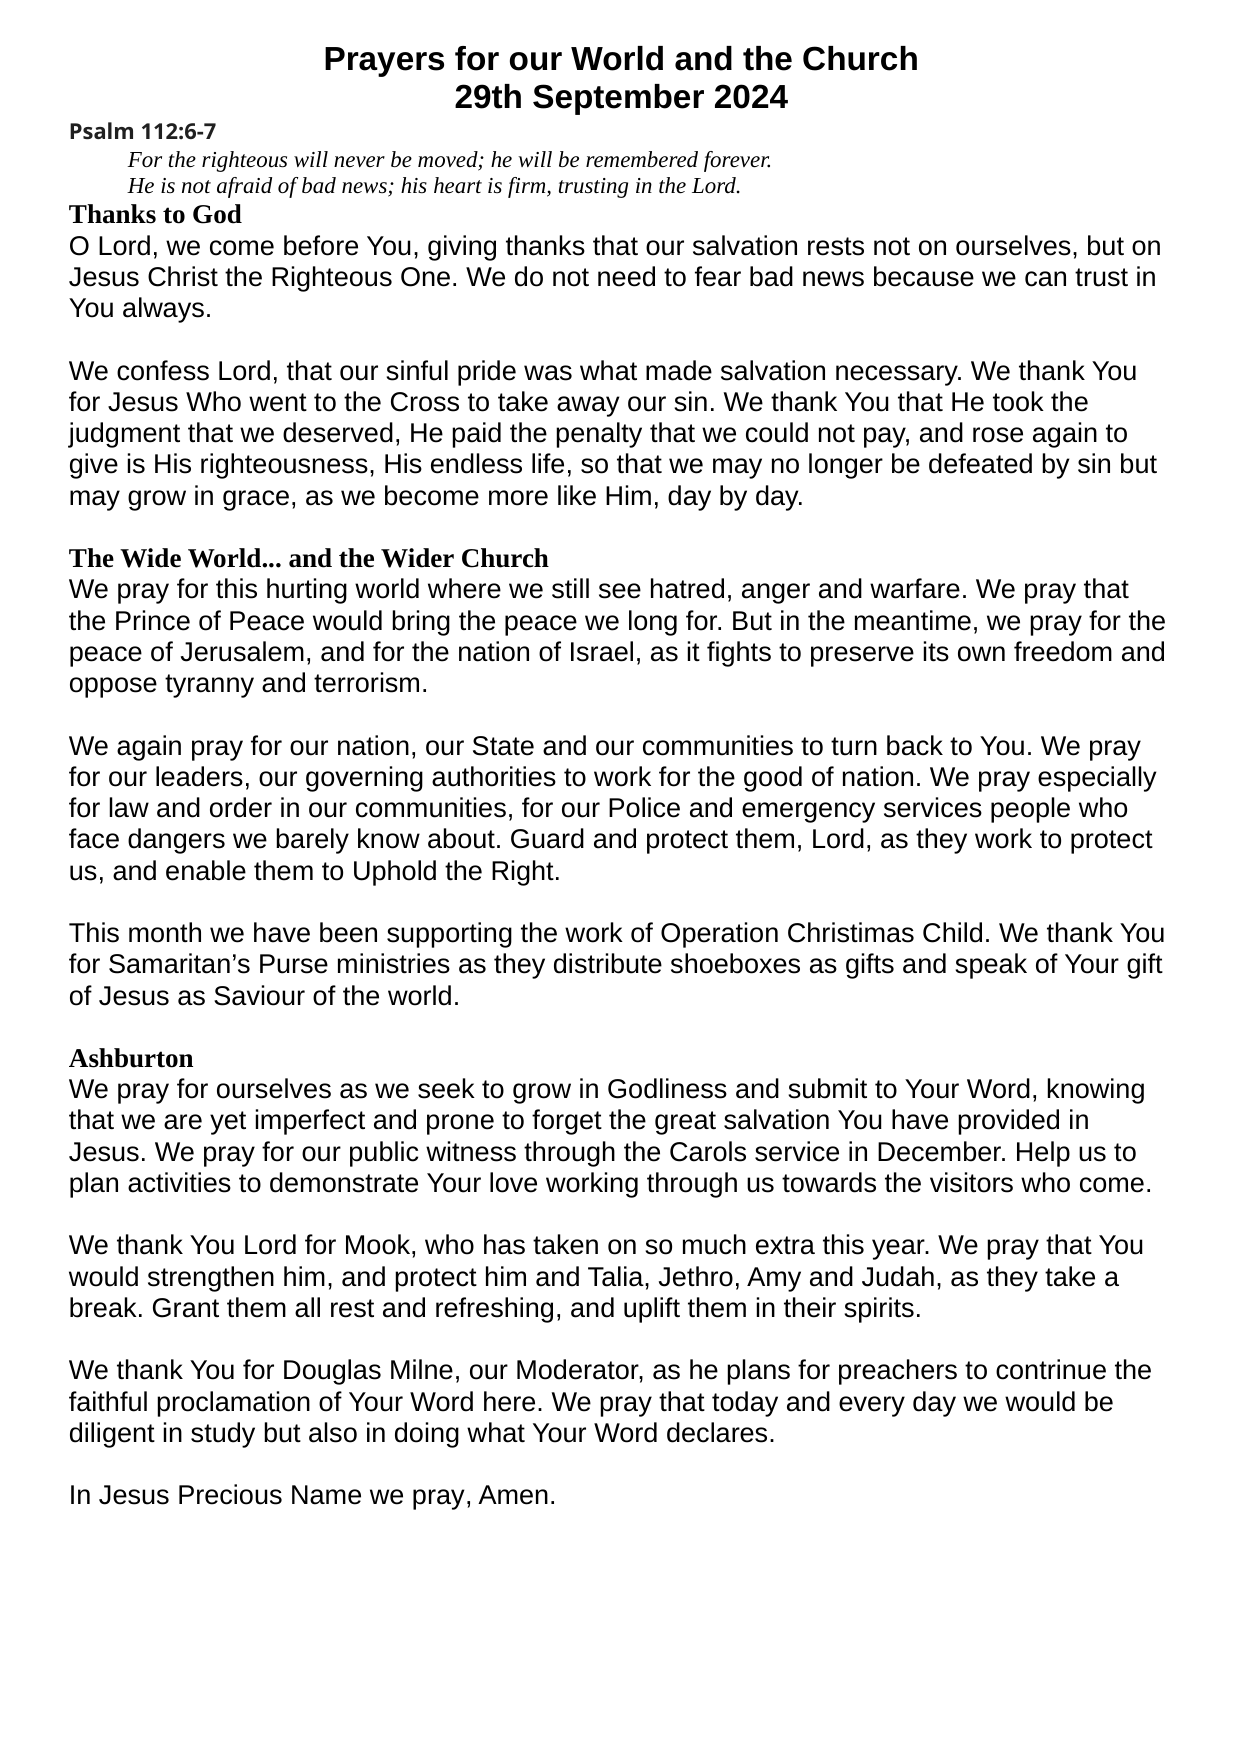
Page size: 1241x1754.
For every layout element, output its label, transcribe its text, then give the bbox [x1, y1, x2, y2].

text We again pray for our nation, our State and our communities to turn back to You. We pray for our leaders, our governing authorities to work for the good of nation. We pray especially for law and order in our communities, for our Police and emergency services people who face dangers we barely know about. Guard and protect them, Lord, as they work to protect us, and enable them to Uphold the Right. [69, 729, 1173, 886]
text We confess Lord, that our sinful pride was what made salvation necessary. We thank You for Jesus Who went to the Cross to take away our sin. We thank You that He took the judgment that we deserved, He paid the penalty that we could not pay, and rose again to give is His righteousness, His endless life, so that we may no longer be defeated by sin but may grow in grace, as we become more like Him, day by day. [69, 354, 1173, 511]
text We pray for ourselves as we seek to grow in Godliness and submit to Your Word, knowing that we are yet imperfect and prone to forget the great salvation You have provided in Jesus. We pray for our public witness through the Carols service in December. Help us to plan activities to demonstrate Your love working through us towards the visitors who come. [69, 1073, 1173, 1198]
text O Lord, we come before You, giving thanks that our salvation rests not on ourselves, but on Jesus Christ the Righteous One. We do not need to fear bad news because we can trust in You always. [69, 229, 1173, 323]
text For the righteous will never be moved; he will be remembered forever. [128, 146, 1173, 172]
text 29th September 2024 [69, 77, 1173, 116]
text Prayers for our World and the Church [69, 39, 1173, 77]
text We thank You Lord for Mook, who has taken on so much extra this year. We pray that You would strengthen him, and protect him and Talia, Jethro, Amy and Judah, as they take a break. Grant them all rest and refreshing, and uplift them in their spirits. [69, 1229, 1173, 1323]
text Psalm 112:6-7 [69, 116, 1173, 146]
text Thanks to God [69, 198, 1173, 229]
text We pray for this hurting world where we still see hatred, anger and warfare. We pray that the Prince of Peace would bring the peace we long for. But in the meantime, we pray for the peace of Jerusalem, and for the nation of Israel, as it fights to preserve its own freedom and oppose tyranny and terrorism. [69, 573, 1173, 698]
text This month we have been supporting the work of Operation Christimas Child. We thank You for Samaritan’s Purse ministries as they distribute shoeboxes as gifts and speak of Your gift of Jesus as Saviour of the world. [69, 917, 1173, 1011]
text We thank You for Douglas Milne, our Moderator, as he plans for preachers to contrinue the faithful proclamation of Your Word here. We pray that today and every day we would be diligent in study but also in doing what Your Word declares. [69, 1354, 1173, 1448]
text Ashburton [69, 1042, 1173, 1073]
text He is not afraid of bad news; his heart is firm, trusting in the Lord. [128, 172, 1173, 198]
text In Jesus Precious Name we pray, Amen. [69, 1479, 1173, 1510]
text The Wide World... and the Wider Church [69, 542, 1173, 573]
